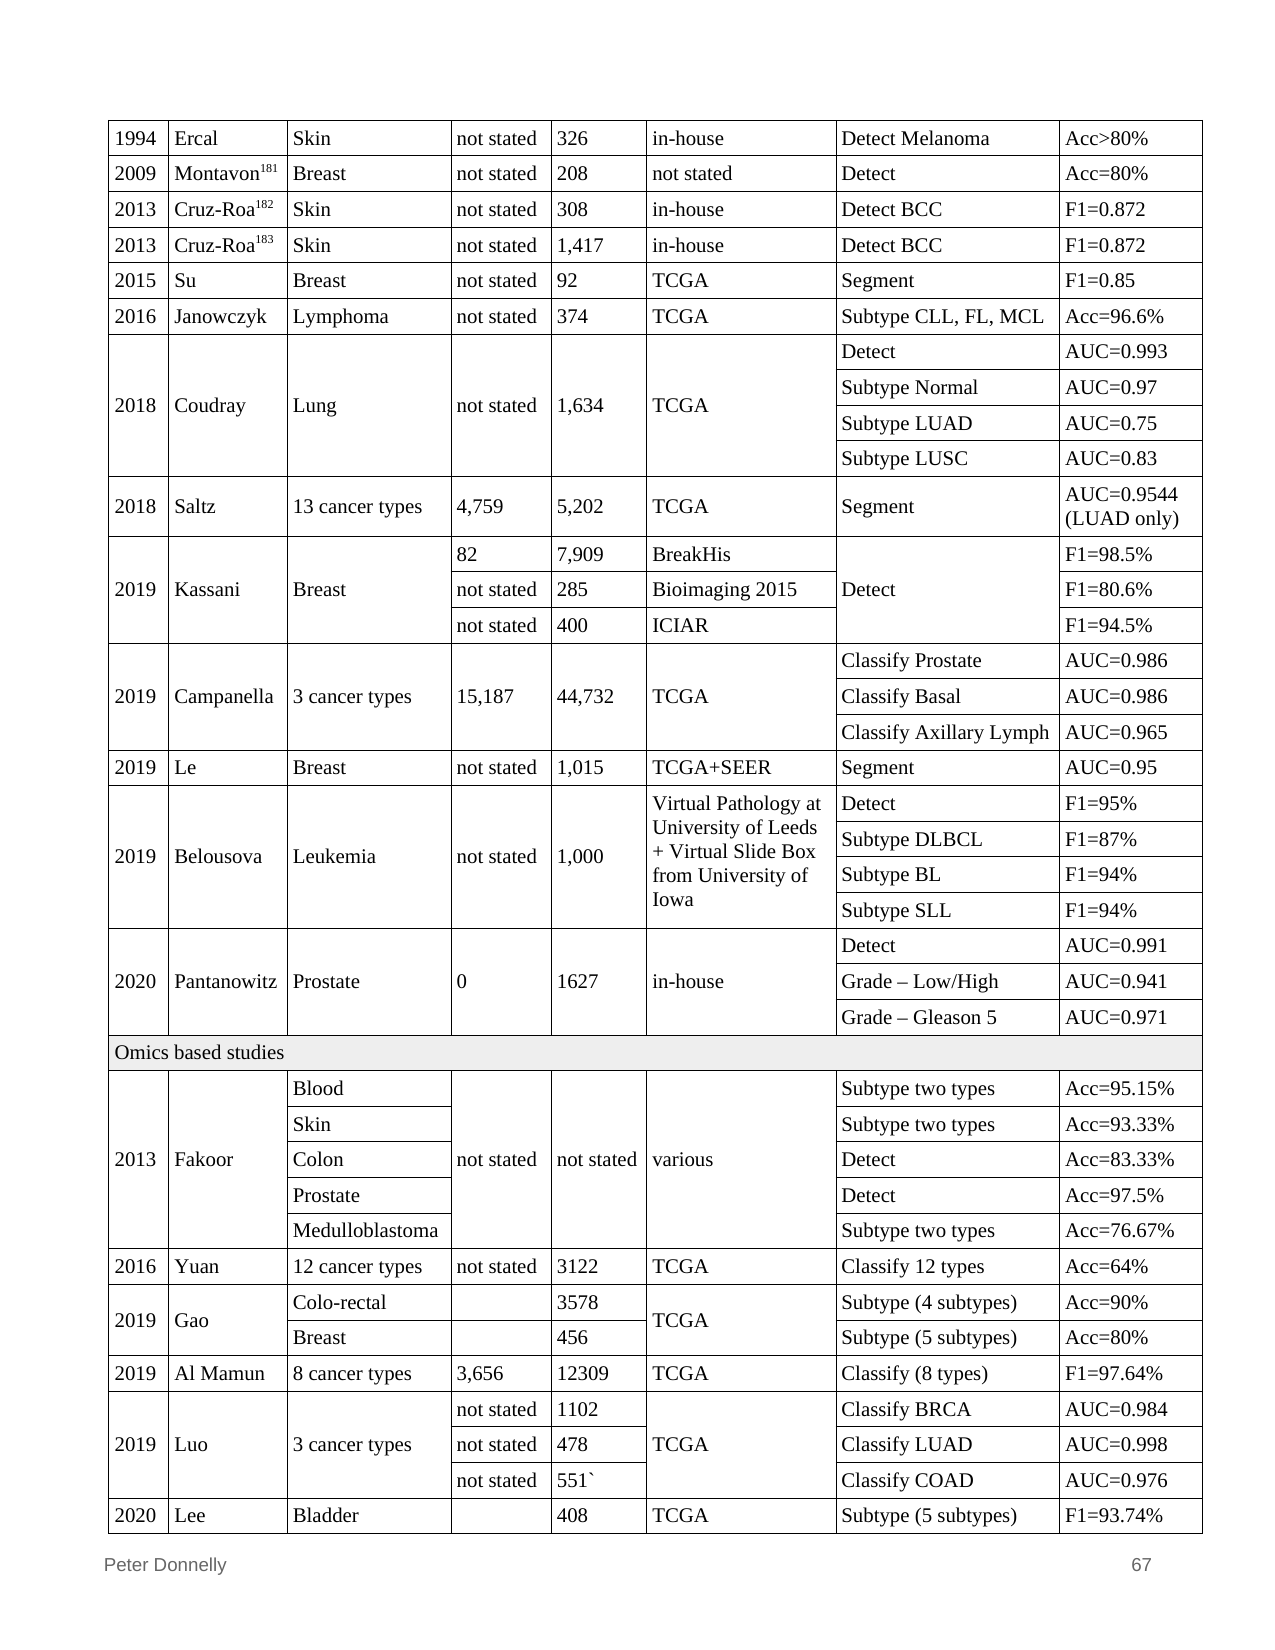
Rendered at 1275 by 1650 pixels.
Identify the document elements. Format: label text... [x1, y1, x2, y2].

table_cell 2018 [109, 477, 168, 536]
table_cell Subtype (5 subtypes) [837, 1499, 1059, 1533]
table_cell F1=94% [1060, 857, 1202, 892]
table_cell 2019 [109, 1285, 168, 1355]
table_cell Saltz [169, 477, 287, 536]
table_cell Acc=80% [1060, 1321, 1202, 1355]
table_cell in-house [647, 228, 836, 262]
table_cell Colo-rectal [288, 1285, 451, 1319]
table_cell Subtype two types [837, 1214, 1059, 1248]
table_cell 3122 [552, 1249, 646, 1284]
table_cell Detect [837, 929, 1059, 963]
table_cell not stated [452, 751, 551, 785]
table_cell Classify 12 types [837, 1249, 1059, 1284]
table_cell TCGA [647, 335, 836, 476]
table_cell AUC=0.993 [1060, 335, 1202, 369]
table_cell Skin [288, 228, 451, 262]
table_cell 374 [552, 299, 646, 333]
table_cell 2018 [109, 335, 168, 476]
table_cell 44,732 [552, 644, 646, 749]
table_cell Acc=64% [1060, 1249, 1202, 1284]
table_cell 82 [452, 537, 551, 571]
table_cell Detect BCC [837, 192, 1059, 227]
table_cell not stated [452, 1392, 551, 1426]
table_cell 2019 [109, 1356, 168, 1391]
table_cell Kassani [169, 537, 287, 643]
table_cell Breast [288, 263, 451, 298]
table_cell Virtual Pathology at University of Leeds + Virtual Slide Box from University of Iowa [647, 786, 836, 928]
table_cell Skin [288, 121, 451, 155]
table_cell Segment [837, 263, 1059, 298]
table_cell F1=87% [1060, 822, 1202, 856]
table_cell 3 cancer types [288, 1392, 451, 1498]
table_cell Acc=96.6% [1060, 299, 1202, 333]
table_cell [452, 1499, 551, 1533]
table_cell Skin [288, 1107, 451, 1141]
table_cell Gao [169, 1285, 287, 1355]
table_cell TCGA [647, 263, 836, 298]
table_cell not stated [647, 156, 836, 191]
table_cell Acc>80% [1060, 121, 1202, 155]
table_cell 2015 [109, 263, 168, 298]
table_cell 478 [552, 1427, 646, 1462]
table_cell not stated [452, 299, 551, 333]
table_cell 15,187 [452, 644, 551, 749]
table_cell F1=94% [1060, 893, 1202, 928]
table_cell 1627 [552, 929, 646, 1034]
table_cell 285 [552, 572, 646, 607]
table_cell 1,417 [552, 228, 646, 262]
table_cell various [647, 1071, 836, 1248]
table_cell BreakHis [647, 537, 836, 571]
table_cell not stated [452, 572, 551, 607]
table_cell Acc=93.33% [1060, 1107, 1202, 1141]
table_cell F1=97.64% [1060, 1356, 1202, 1391]
table_cell in-house [647, 192, 836, 227]
table_cell Detect [837, 1178, 1059, 1213]
table_cell TCGA [647, 1285, 836, 1355]
table_cell AUC=0.971 [1060, 1000, 1202, 1034]
table_cell 0 [452, 929, 551, 1034]
table_cell Grade – Gleason 5 [837, 1000, 1059, 1034]
table_cell TCGA [647, 1249, 836, 1284]
table_cell Subtype Normal [837, 370, 1059, 405]
table_cell Acc=76.67% [1060, 1214, 1202, 1248]
table_cell Lung [288, 335, 451, 476]
table_cell Luo [169, 1392, 287, 1498]
table_cell Yuan [169, 1249, 287, 1284]
table_cell Ercal [169, 121, 287, 155]
table_cell Coudray [169, 335, 287, 476]
table_cell Acc=97.5% [1060, 1178, 1202, 1213]
table_cell 92 [552, 263, 646, 298]
table_cell Classify Basal [837, 679, 1059, 714]
table_cell Detect [837, 1142, 1059, 1177]
table_cell TCGA [647, 644, 836, 749]
table_cell TCGA+SEER [647, 751, 836, 785]
table_cell [452, 1285, 551, 1319]
table_cell AUC=0.941 [1060, 964, 1202, 999]
table_cell F1=98.5% [1060, 537, 1202, 571]
table_cell F1=0.872 [1060, 228, 1202, 262]
table_cell Segment [837, 477, 1059, 536]
table_cell 12 cancer types [288, 1249, 451, 1284]
table_cell TCGA [647, 299, 836, 333]
table_cell 1,015 [552, 751, 646, 785]
table_cell 408 [552, 1499, 646, 1533]
table_cell Fakoor [169, 1071, 287, 1248]
table_cell not stated [452, 1427, 551, 1462]
table_cell Su [169, 263, 287, 298]
table_cell Colon [288, 1142, 451, 1177]
table_cell Breast [288, 156, 451, 191]
table_cell Breast [288, 537, 451, 643]
table_cell 2019 [109, 786, 168, 928]
table_cell Classify LUAD [837, 1427, 1059, 1462]
table_cell 2020 [109, 929, 168, 1034]
table_cell Prostate [288, 1178, 451, 1213]
table_cell Lee [169, 1499, 287, 1533]
table_cell AUC=0.83 [1060, 441, 1202, 476]
table_cell Medulloblastoma [288, 1214, 451, 1248]
table_cell not stated [452, 1463, 551, 1498]
table_cell 3 cancer types [288, 644, 451, 749]
table_cell Segment [837, 751, 1059, 785]
table_cell 308 [552, 192, 646, 227]
table_cell AUC=0.986 [1060, 679, 1202, 714]
table_cell F1=0.85 [1060, 263, 1202, 298]
table_cell 8 cancer types [288, 1356, 451, 1391]
table_cell F1=80.6% [1060, 572, 1202, 607]
table_cell F1=95% [1060, 786, 1202, 821]
table_cell 2019 [109, 1392, 168, 1498]
table_cell AUC=0.976 [1060, 1463, 1202, 1498]
table_cell 2019 [109, 537, 168, 643]
table_cell Grade – Low/High [837, 964, 1059, 999]
table_cell Subtype SLL [837, 893, 1059, 928]
table_cell 1,000 [552, 786, 646, 928]
table_cell 4,759 [452, 477, 551, 536]
table_cell 2013 [109, 1071, 168, 1248]
table_cell Skin [288, 192, 451, 227]
table_cell Al Mamun [169, 1356, 287, 1391]
table_cell 2019 [109, 751, 168, 785]
table_cell F1=94.5% [1060, 608, 1202, 643]
table_cell 5,202 [552, 477, 646, 536]
table_cell not stated [452, 228, 551, 262]
table_cell AUC=0.998 [1060, 1427, 1202, 1462]
table_cell 400 [552, 608, 646, 643]
table_cell Detect [837, 537, 1059, 643]
table_cell Acc=80% [1060, 156, 1202, 191]
table_cell not stated [452, 1071, 551, 1248]
table_cell Prostate [288, 929, 451, 1034]
table_cell Pantanowitz [169, 929, 287, 1034]
table_cell not stated [452, 335, 551, 476]
table_cell AUC=0.984 [1060, 1392, 1202, 1426]
table_cell Janowczyk [169, 299, 287, 333]
table_cell AUC=0.986 [1060, 644, 1202, 678]
table_cell Montavon [169, 156, 287, 191]
table_cell not stated [452, 786, 551, 928]
table_cell 1,634 [552, 335, 646, 476]
table_cell 7,909 [552, 537, 646, 571]
table_cell F1=93.74% [1060, 1499, 1202, 1533]
table_cell AUC=0.9544 (LUAD only) [1060, 477, 1202, 536]
table_cell Detect [837, 786, 1059, 821]
table_cell 2013 [109, 192, 168, 227]
table_cell Leukemia [288, 786, 451, 928]
table_cell 2019 [109, 644, 168, 749]
table_cell Breast [288, 751, 451, 785]
table_cell Bladder [288, 1499, 451, 1533]
table_cell TCGA [647, 1392, 836, 1498]
table_cell not stated [552, 1071, 646, 1248]
table_cell Subtype two types [837, 1071, 1059, 1106]
table_cell Acc=90% [1060, 1285, 1202, 1319]
table_cell 456 [552, 1321, 646, 1355]
table_cell TCGA [647, 1356, 836, 1391]
table_cell Cruz-Roa [169, 192, 287, 227]
table_cell 3,656 [452, 1356, 551, 1391]
table_cell 326 [552, 121, 646, 155]
table_cell Omics based studies [109, 1036, 1202, 1070]
table_cell Detect Melanoma [837, 121, 1059, 155]
table_cell not stated [452, 263, 551, 298]
table_cell AUC=0.97 [1060, 370, 1202, 405]
table_cell Subtype LUSC [837, 441, 1059, 476]
table_cell Belousova [169, 786, 287, 928]
table_cell Breast [288, 1321, 451, 1355]
table_cell Subtype LUAD [837, 406, 1059, 440]
table_cell Campanella [169, 644, 287, 749]
table_cell Bioimaging 2015 [647, 572, 836, 607]
table_cell AUC=0.75 [1060, 406, 1202, 440]
table_cell Lymphoma [288, 299, 451, 333]
table_cell Classify (8 types) [837, 1356, 1059, 1391]
table_cell not stated [452, 1249, 551, 1284]
table_cell [452, 1321, 551, 1355]
table_cell Subtype BL [837, 857, 1059, 892]
table_cell Classify Axillary Lymph [837, 715, 1059, 749]
table_cell AUC=0.965 [1060, 715, 1202, 749]
table_cell 208 [552, 156, 646, 191]
table_cell Subtype DLBCL [837, 822, 1059, 856]
table_cell in-house [647, 121, 836, 155]
table_cell 2020 [109, 1499, 168, 1533]
table_cell Blood [288, 1071, 451, 1106]
table_cell Subtype CLL, FL, MCL [837, 299, 1059, 333]
table_cell F1=0.872 [1060, 192, 1202, 227]
table_cell Acc=83.33% [1060, 1142, 1202, 1177]
table_cell Subtype (5 subtypes) [837, 1321, 1059, 1355]
table_cell 1994 [109, 121, 168, 155]
table_cell not stated [452, 121, 551, 155]
table_cell Detect [837, 156, 1059, 191]
table_cell Le [169, 751, 287, 785]
table_cell 13 cancer types [288, 477, 451, 536]
table_cell not stated [452, 608, 551, 643]
table_cell Classify BRCA [837, 1392, 1059, 1426]
table_cell TCGA [647, 1499, 836, 1533]
table_cell 1102 [552, 1392, 646, 1426]
table_cell AUC=0.95 [1060, 751, 1202, 785]
table_cell in-house [647, 929, 836, 1034]
table_cell 3578 [552, 1285, 646, 1319]
table_cell Detect [837, 335, 1059, 369]
table_cell Cruz-Roa [169, 228, 287, 262]
table_cell TCGA [647, 477, 836, 536]
table_cell not stated [452, 156, 551, 191]
table_cell 2009 [109, 156, 168, 191]
table_cell Classify COAD [837, 1463, 1059, 1498]
table_cell Subtype (4 subtypes) [837, 1285, 1059, 1319]
table_cell 2016 [109, 299, 168, 333]
table_cell not stated [452, 192, 551, 227]
table_cell 2013 [109, 228, 168, 262]
table_cell Classify Prostate [837, 644, 1059, 678]
table_cell ICIAR [647, 608, 836, 643]
table_cell Subtype two types [837, 1107, 1059, 1141]
table_cell Detect BCC [837, 228, 1059, 262]
table_cell 2016 [109, 1249, 168, 1284]
table_cell AUC=0.991 [1060, 929, 1202, 963]
table_cell 551` [552, 1463, 646, 1498]
table_cell 12309 [552, 1356, 646, 1391]
table_cell Acc=95.15% [1060, 1071, 1202, 1106]
